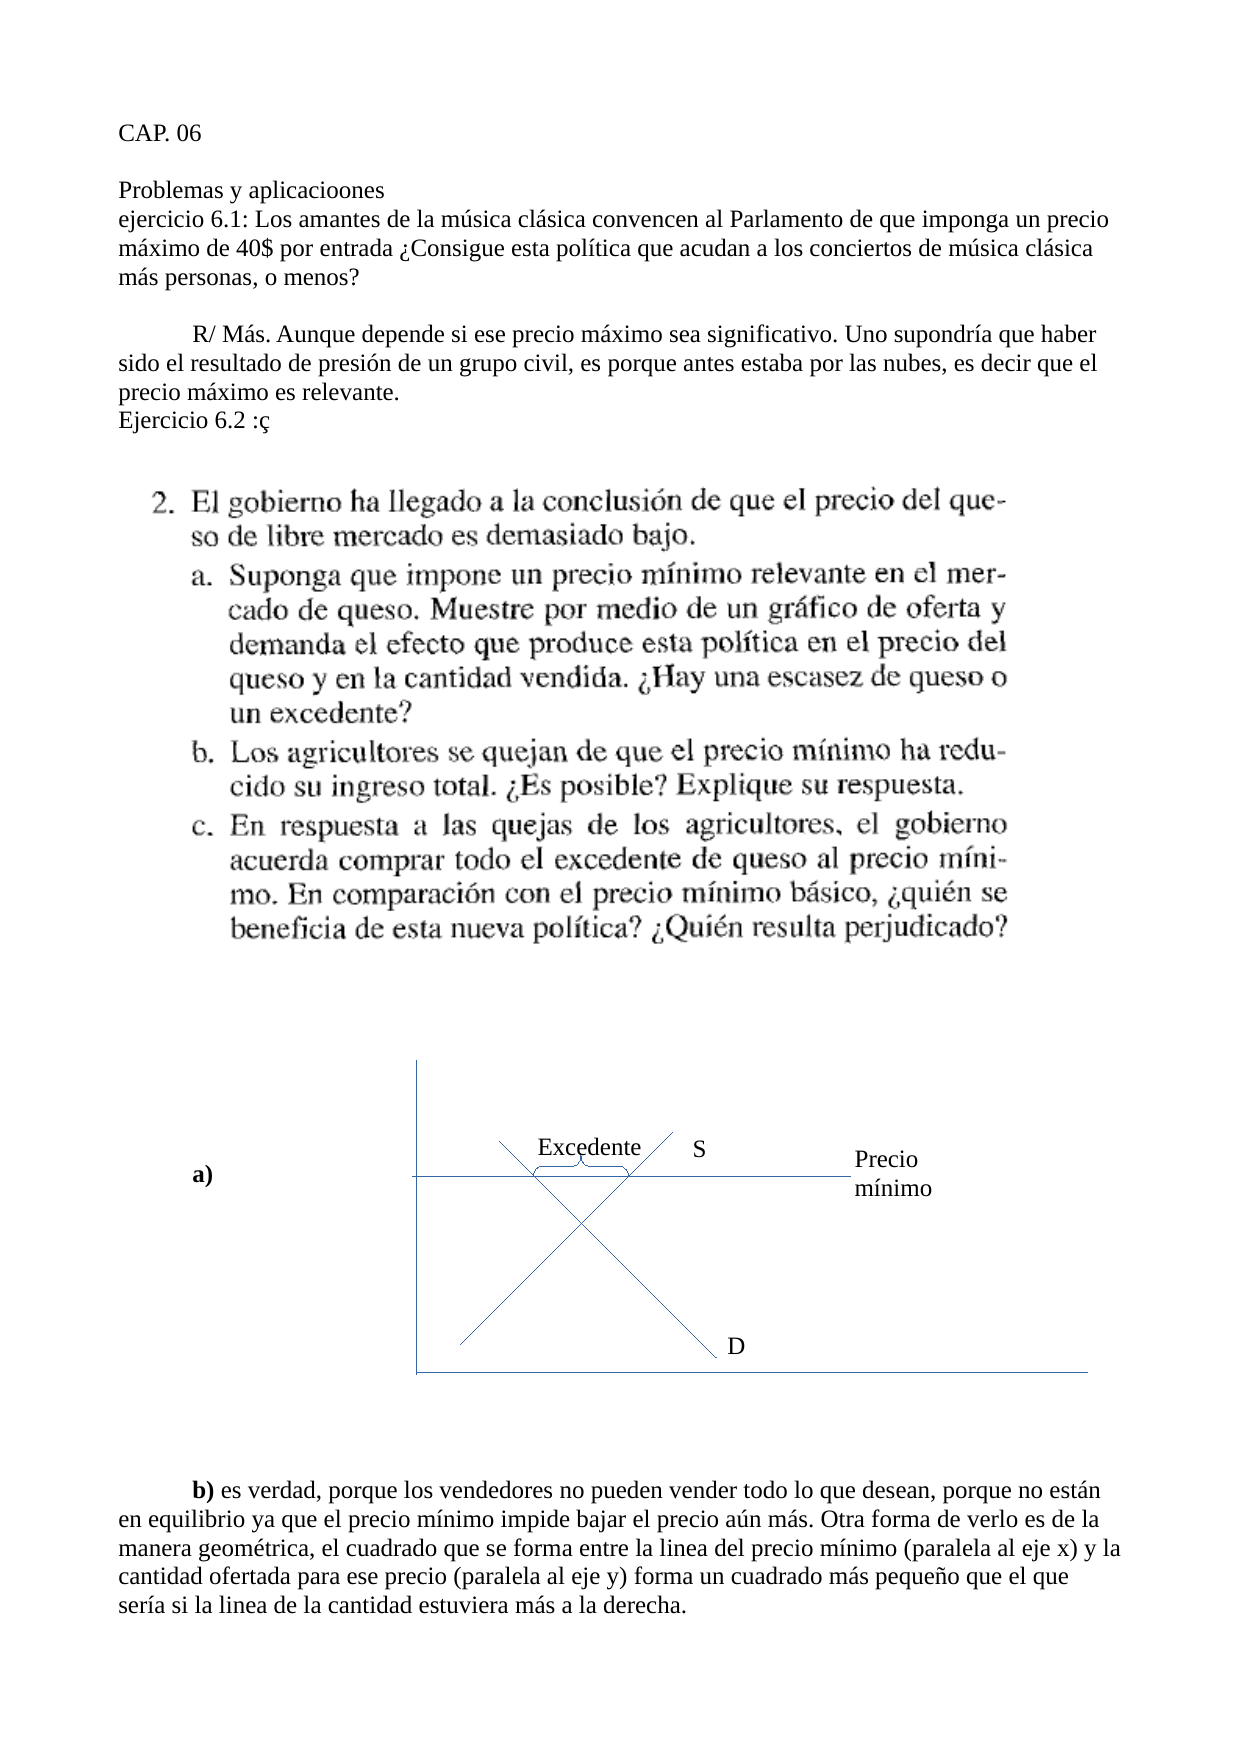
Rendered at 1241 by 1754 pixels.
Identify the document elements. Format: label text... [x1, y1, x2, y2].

text b) es verdad, porque los vendedores no pueden vender todo lo que desean, porque no están en equilibrio ya que el precio mínimo impide bajar el precio aún más. Otra forma de verlo es de la manera geométrica, el cuadrado que se forma entre la linea del precio mínimo (paralela al eje x) y la cantidad ofertada para ese precio (paralela al eje y) forma un cuadrado más pequeño que el que sería si la linea de la cantidad estuviera más a la derecha. [118, 1475, 1122, 1619]
text ejercicio 6.1: Los amantes de la música clásica convencen al Parlamento de que imponga un precio máximo de 40$ por entrada ¿Consigue esta política que acudan a los conciertos de música clásica más personas, o menos? [118, 204, 1122, 291]
text R/ Más. Aunque depende si ese precio máximo sea significativo. Uno supondría que haber sido el resultado de presión de un grupo civil, es porque antes estaba por las nubes, es decir que el precio máximo es relevante. [118, 319, 1122, 406]
text a) [417, 1159, 1122, 1188]
text Problemas y aplicacioones [118, 176, 1122, 204]
text Ejercicio 6.2 :ç [118, 406, 1122, 434]
text CAP. 06 [118, 118, 1122, 147]
text a) [908, 1159, 914, 1166]
picture [143, 476, 1026, 958]
text a) [118, 1159, 416, 1188]
